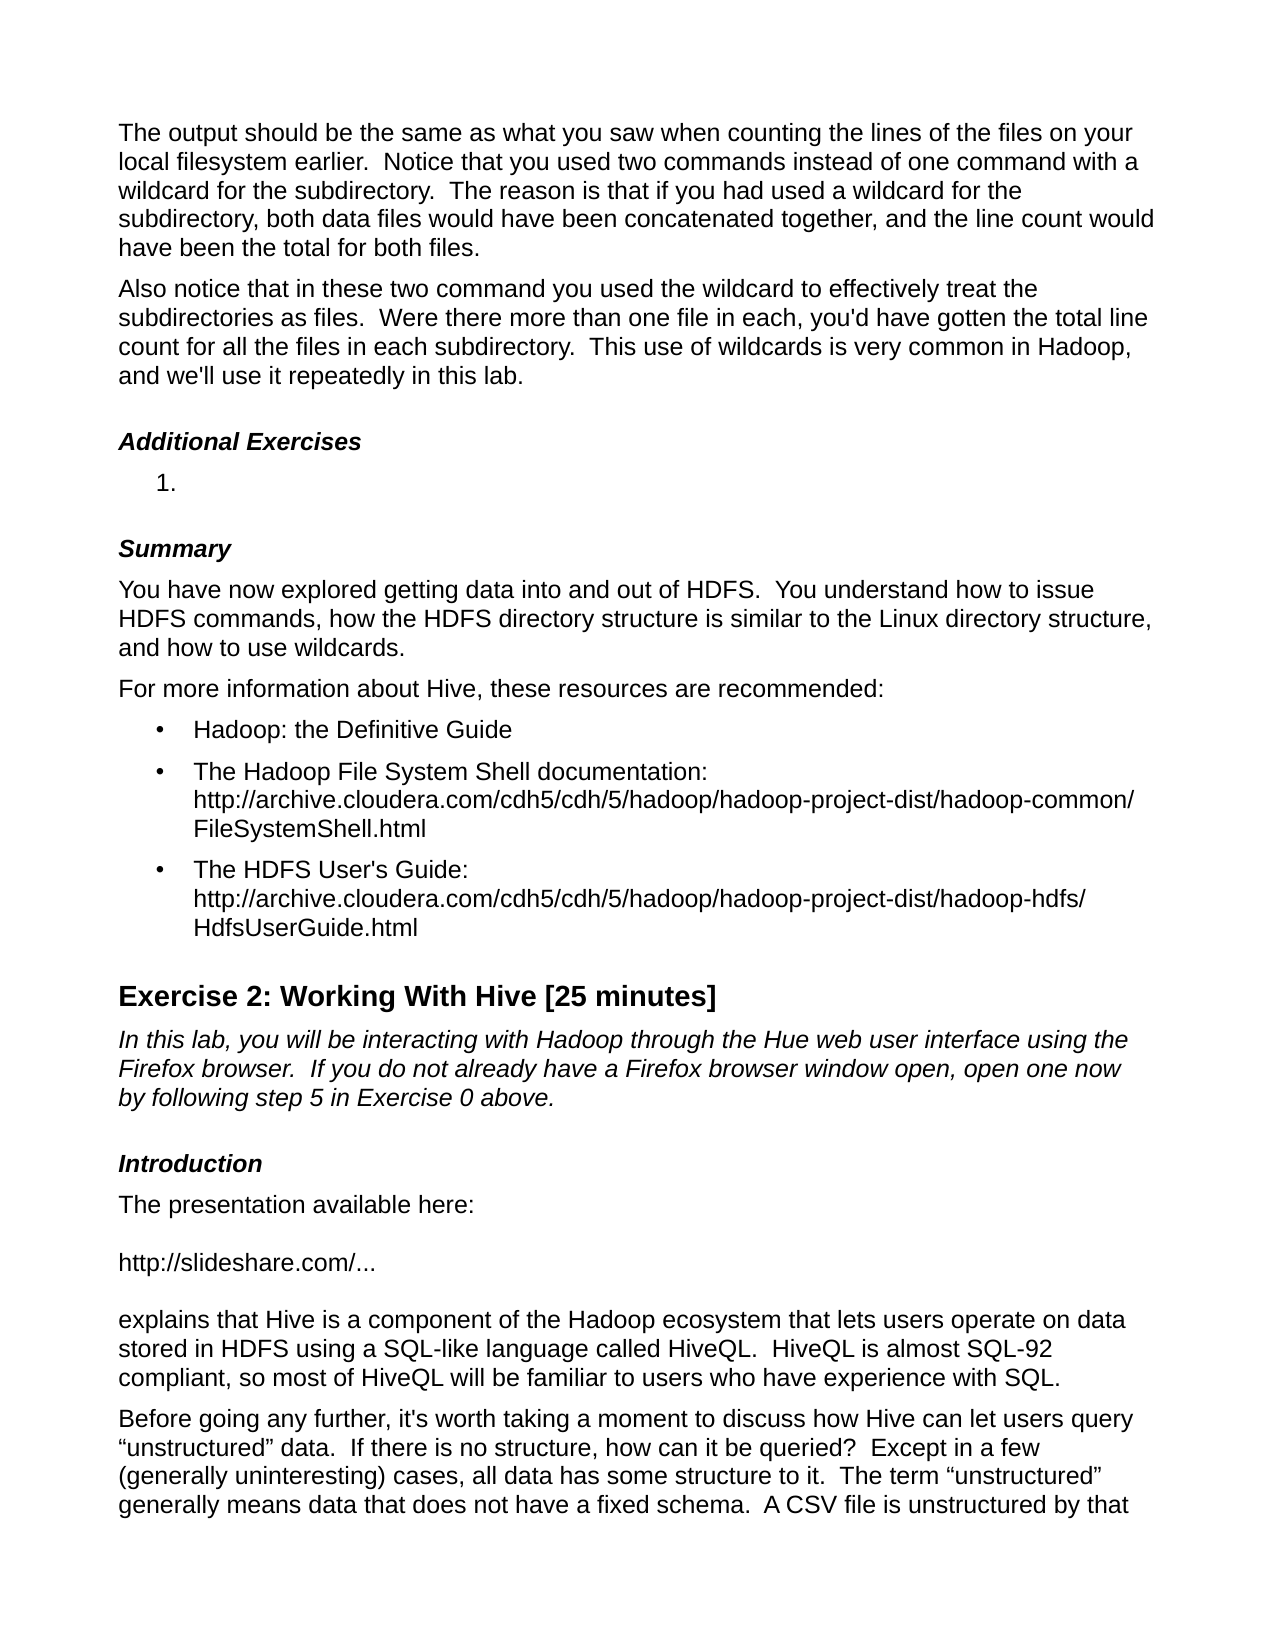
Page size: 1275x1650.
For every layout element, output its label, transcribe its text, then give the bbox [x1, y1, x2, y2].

text Also notice that in these two command you used the wildcard to effectively treat the subdirectories as files. Were there more than one file in each, you'd have gotten the total line count for all the files in each subdirectory. This use of wildcards is very common in Hadoop, and we'll use it repeatedly in this lab. [118, 274, 1157, 389]
subtitle Summary [118, 534, 1157, 563]
text The output should be the same as what you saw when counting the lines of the files on your local filesystem earlier. Notice that you used two commands instead of one command with a wildcard for the subdirectory. The reason is that if you had used a wildcard for the subdirectory, both data files would have been concatenated together, and the line count would have been the total for both files. [118, 118, 1157, 262]
subtitle Additional Exercises [118, 427, 1157, 455]
list The HDFS User's Guide: http://archive.cloudera.com/cdh5/cdh/5/hadoop/hadoop-project-dist/hadoop-hdfs/HdfsUserGuide.html [156, 855, 1157, 942]
subtitle Exercise 2: Working With Hive [25 minutes] [118, 979, 1157, 1013]
subtitle Introduction [118, 1149, 1157, 1178]
text Before going any further, it's worth taking a moment to discuss how Hive can let users query “unstructured” data. If there is no structure, how can it be queried? Except in a few (generally uninteresting) cases, all data has some structure to it. The term “unstructured” generally means data that does not have a fixed schema. A CSV file is unstructured by that [118, 1404, 1157, 1519]
text The presentation available here: http://slideshare.com/... explains that Hive is a component of the Hadoop ecosystem that lets users operate on data stored in HDFS using a SQL-like language called HiveQL. HiveQL is almost SQL-92 compliant, so most of HiveQL will be familiar to users who have experience with SQL. [118, 1190, 1157, 1391]
text You have now explored getting data into and out of HDFS. You understand how to issue HDFS commands, how the HDFS directory structure is similar to the Linux directory structure, and how to use wildcards. [118, 575, 1157, 661]
list The Hadoop File System Shell documentation: http://archive.cloudera.com/cdh5/cdh/5/hadoop/hadoop-project-dist/hadoop-common/FileSystemShell.html [156, 757, 1157, 843]
text For more information about Hive, these resources are recommended: [118, 674, 1157, 703]
text In this lab, you will be interacting with Hadoop through the Hue web user interface using the Firefox browser. If you do not already have a Firefox browser window open, open one now by following step 5 in Exercise 0 above. [118, 1025, 1157, 1112]
list Hadoop: the Definitive Guide [156, 715, 1157, 744]
